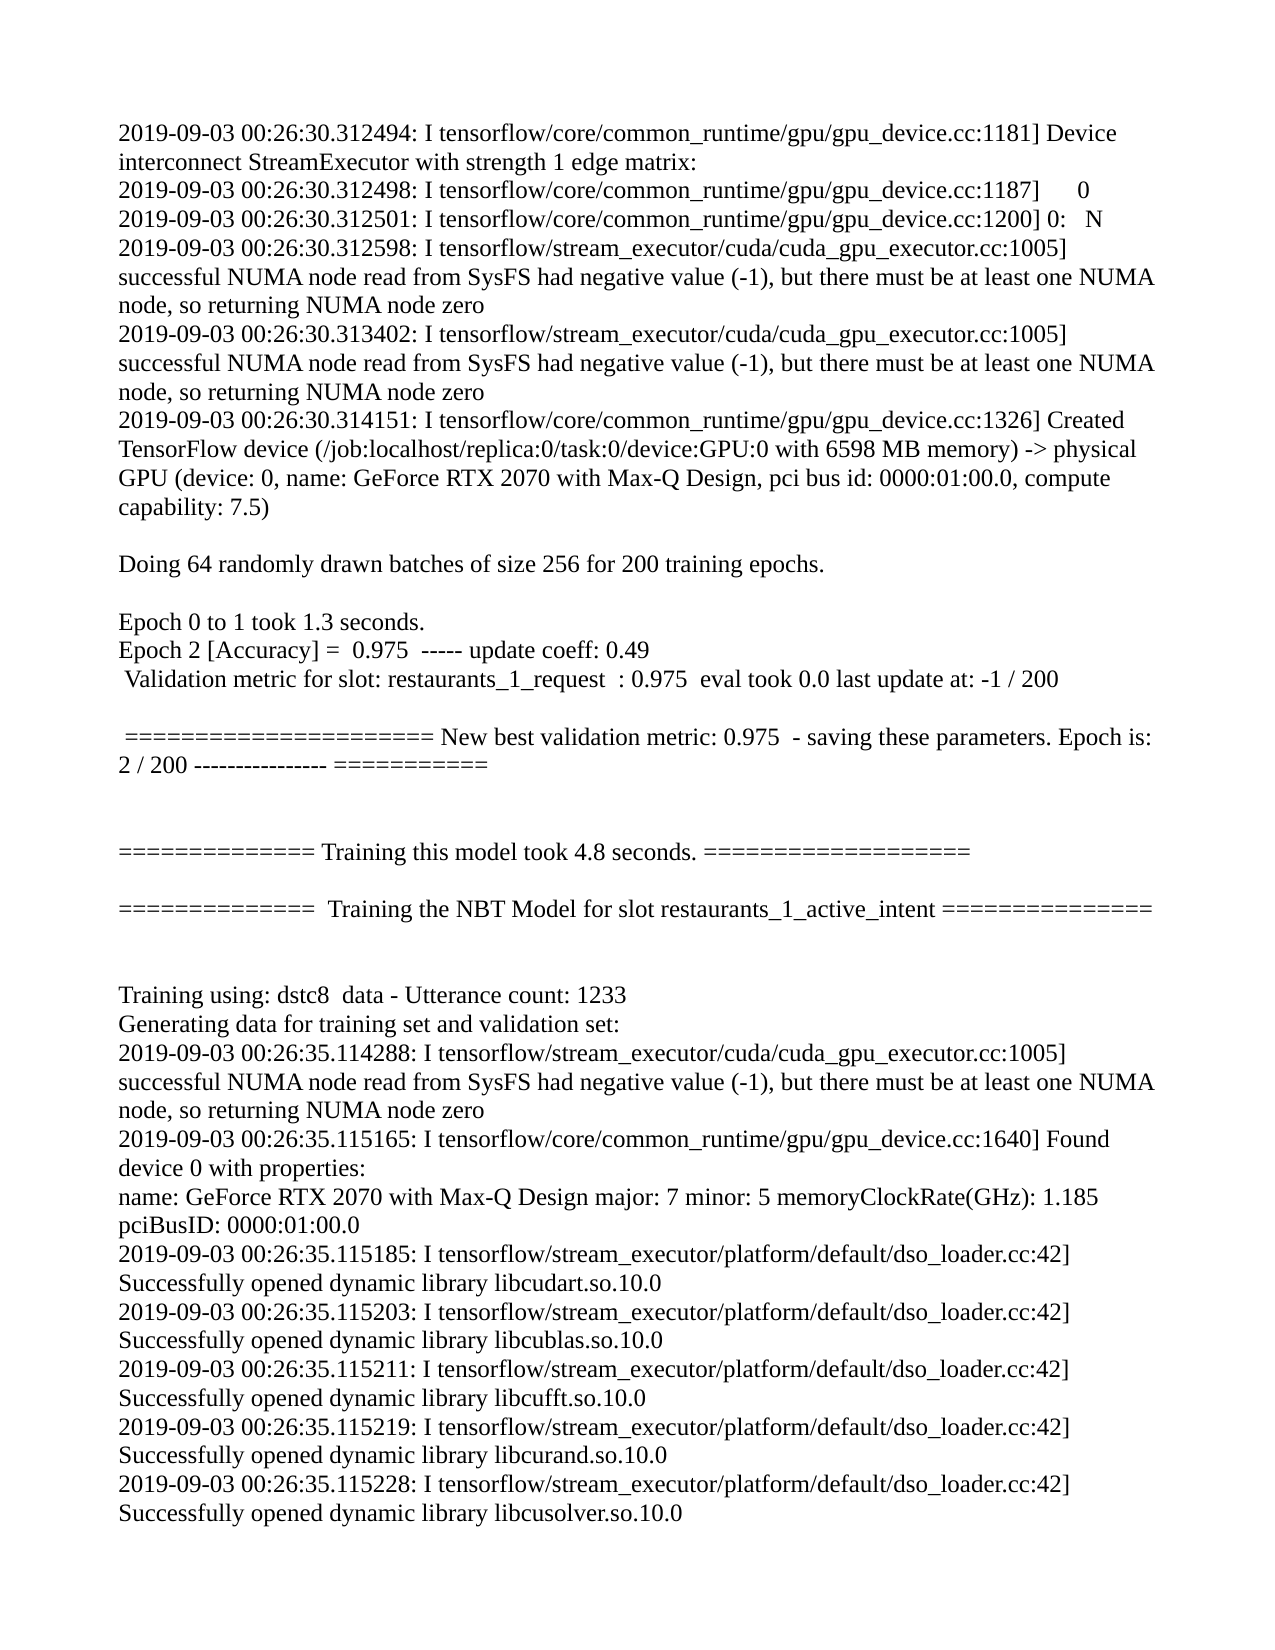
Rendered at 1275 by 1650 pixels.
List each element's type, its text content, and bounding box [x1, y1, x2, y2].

text Epoch 2 [Accuracy] = 0.975 ----- update coeff: 0.49 [118, 636, 1157, 664]
text Doing 64 randomly drawn batches of size 256 for 200 training epochs. [118, 549, 1157, 578]
text 2019-09-03 00:26:35.114288: I tensorflow/stream_executor/cuda/cuda_gpu_executor.cc:1005] successful NUMA node read from SysFS had negative value (-1), but there must be at least one NUMA node, so returning NUMA node zero [118, 1038, 1157, 1124]
text ============== Training this model took 4.8 seconds. =================== [118, 837, 1157, 866]
text 2019-09-03 00:26:30.313402: I tensorflow/stream_executor/cuda/cuda_gpu_executor.cc:1005] successful NUMA node read from SysFS had negative value (-1), but there must be at least one NUMA node, so returning NUMA node zero [118, 319, 1157, 406]
text 2019-09-03 00:26:30.312598: I tensorflow/stream_executor/cuda/cuda_gpu_executor.cc:1005] successful NUMA node read from SysFS had negative value (-1), but there must be at least one NUMA node, so returning NUMA node zero [118, 233, 1157, 319]
text name: GeForce RTX 2070 with Max-Q Design major: 7 minor: 5 memoryClockRate(GHz): 1.185 [118, 1182, 1157, 1211]
text Training using: dstc8 data - Utterance count: 1233 [118, 981, 1157, 1009]
text Generating data for training set and validation set: [118, 1009, 1157, 1038]
text 2019-09-03 00:26:30.312494: I tensorflow/core/common_runtime/gpu/gpu_device.cc:1181] Device interconnect StreamExecutor with strength 1 edge matrix: [118, 118, 1157, 176]
text pciBusID: 0000:01:00.0 [118, 1211, 1157, 1239]
text 2019-09-03 00:26:35.115219: I tensorflow/stream_executor/platform/default/dso_loader.cc:42] Successfully opened dynamic library libcurand.so.10.0 [118, 1412, 1157, 1469]
text 2019-09-03 00:26:35.115211: I tensorflow/stream_executor/platform/default/dso_loader.cc:42] Successfully opened dynamic library libcufft.so.10.0 [118, 1354, 1157, 1412]
text 2019-09-03 00:26:35.115228: I tensorflow/stream_executor/platform/default/dso_loader.cc:42] Successfully opened dynamic library libcusolver.so.10.0 [118, 1469, 1157, 1527]
text 2019-09-03 00:26:30.312498: I tensorflow/core/common_runtime/gpu/gpu_device.cc:1187] 0 [118, 176, 1157, 204]
text ============== Training the NBT Model for slot restaurants_1_active_intent =============== [118, 894, 1157, 923]
text Epoch 0 to 1 took 1.3 seconds. [118, 607, 1157, 636]
text ====================== New best validation metric: 0.975 - saving these parameters. Epoch is: 2 / 200 ---------------- =========== [118, 722, 1157, 779]
text 2019-09-03 00:26:30.314151: I tensorflow/core/common_runtime/gpu/gpu_device.cc:1326] Created TensorFlow device (/job:localhost/replica:0/task:0/device:GPU:0 with 6598 MB memory) -> physical GPU (device: 0, name: GeForce RTX 2070 with Max-Q Design, pci bus id: 0000:01:00.0, compute capability: 7.5) [118, 406, 1157, 521]
text 2019-09-03 00:26:35.115203: I tensorflow/stream_executor/platform/default/dso_loader.cc:42] Successfully opened dynamic library libcublas.so.10.0 [118, 1297, 1157, 1354]
text Validation metric for slot: restaurants_1_request : 0.975 eval took 0.0 last update at: -1 / 200 [118, 664, 1157, 693]
text 2019-09-03 00:26:30.312501: I tensorflow/core/common_runtime/gpu/gpu_device.cc:1200] 0: N [118, 204, 1157, 233]
text 2019-09-03 00:26:35.115185: I tensorflow/stream_executor/platform/default/dso_loader.cc:42] Successfully opened dynamic library libcudart.so.10.0 [118, 1239, 1157, 1297]
text 2019-09-03 00:26:35.115165: I tensorflow/core/common_runtime/gpu/gpu_device.cc:1640] Found device 0 with properties: [118, 1124, 1157, 1182]
